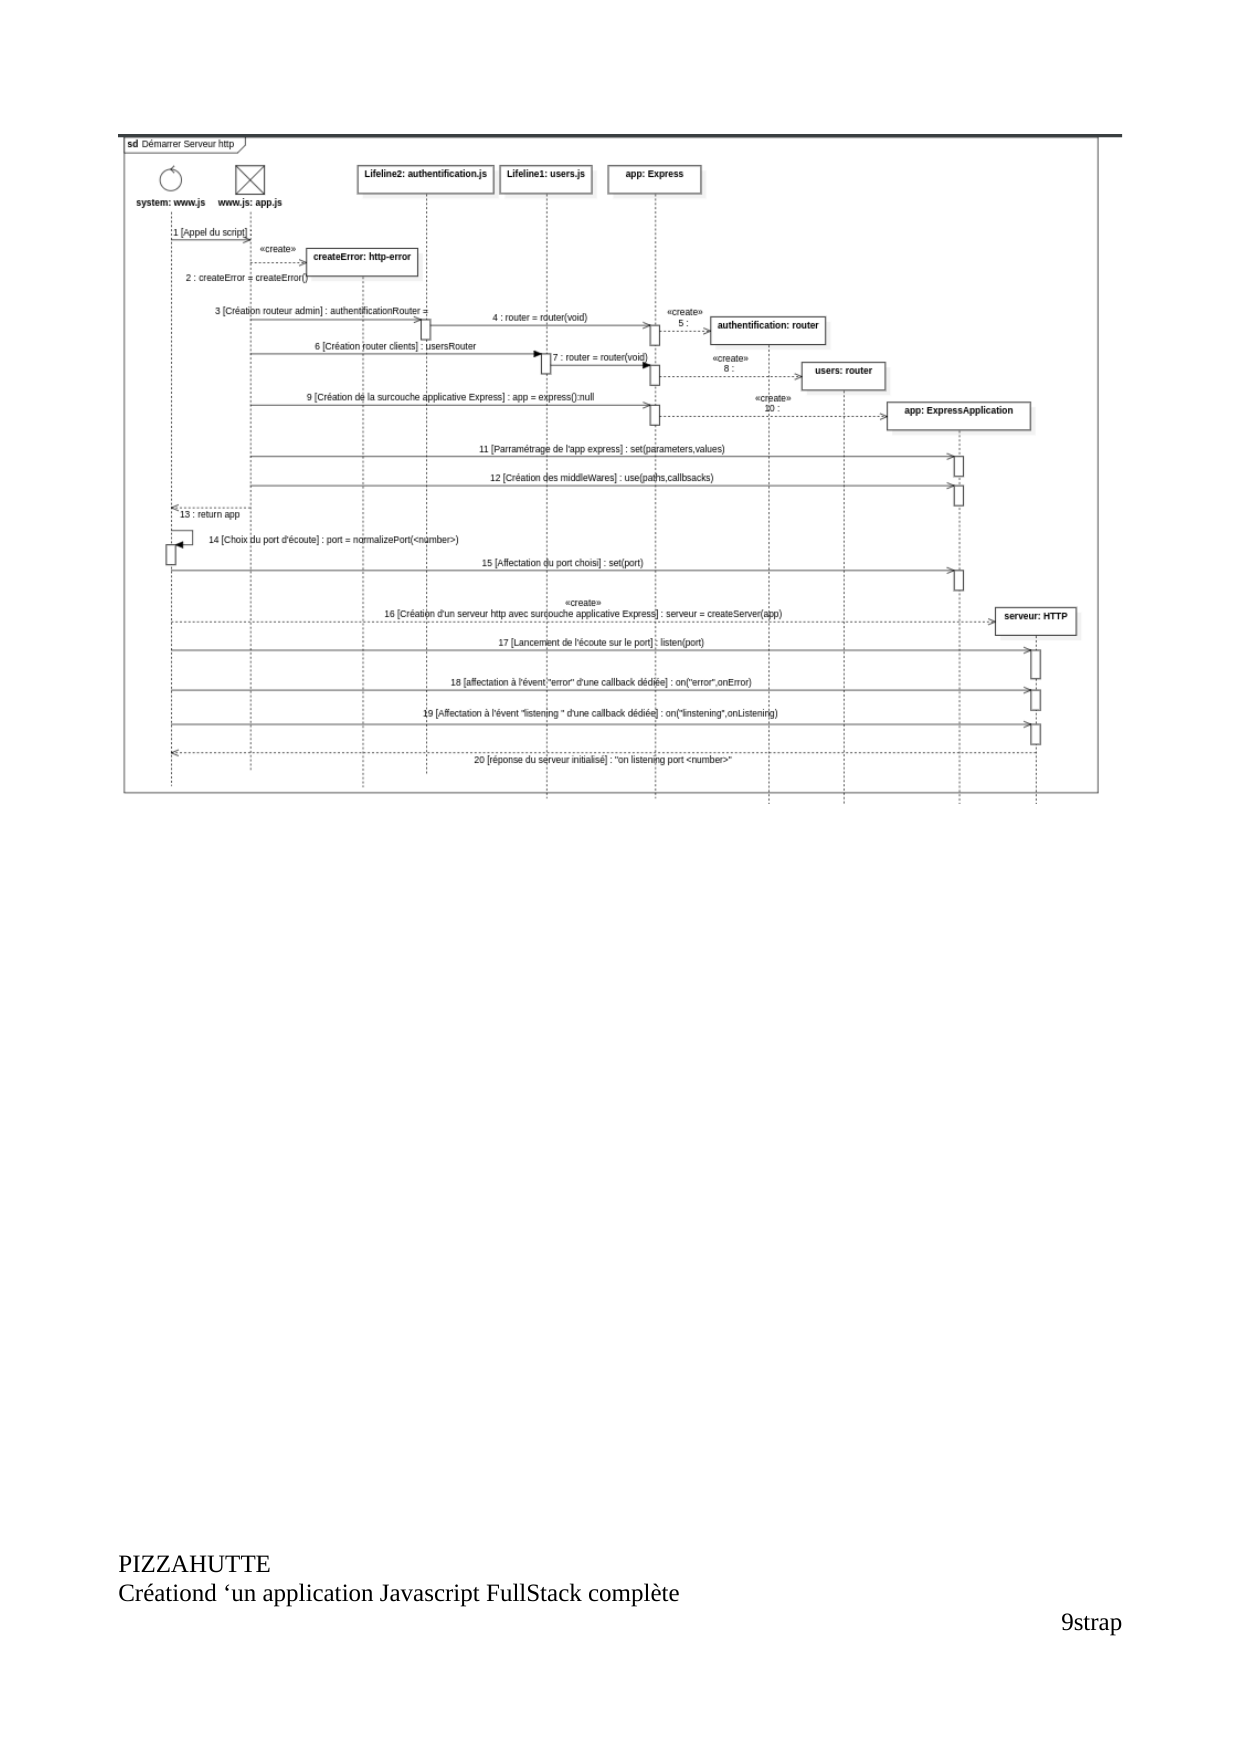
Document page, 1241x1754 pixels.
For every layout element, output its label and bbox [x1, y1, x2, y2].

picture [118, 134, 1123, 804]
